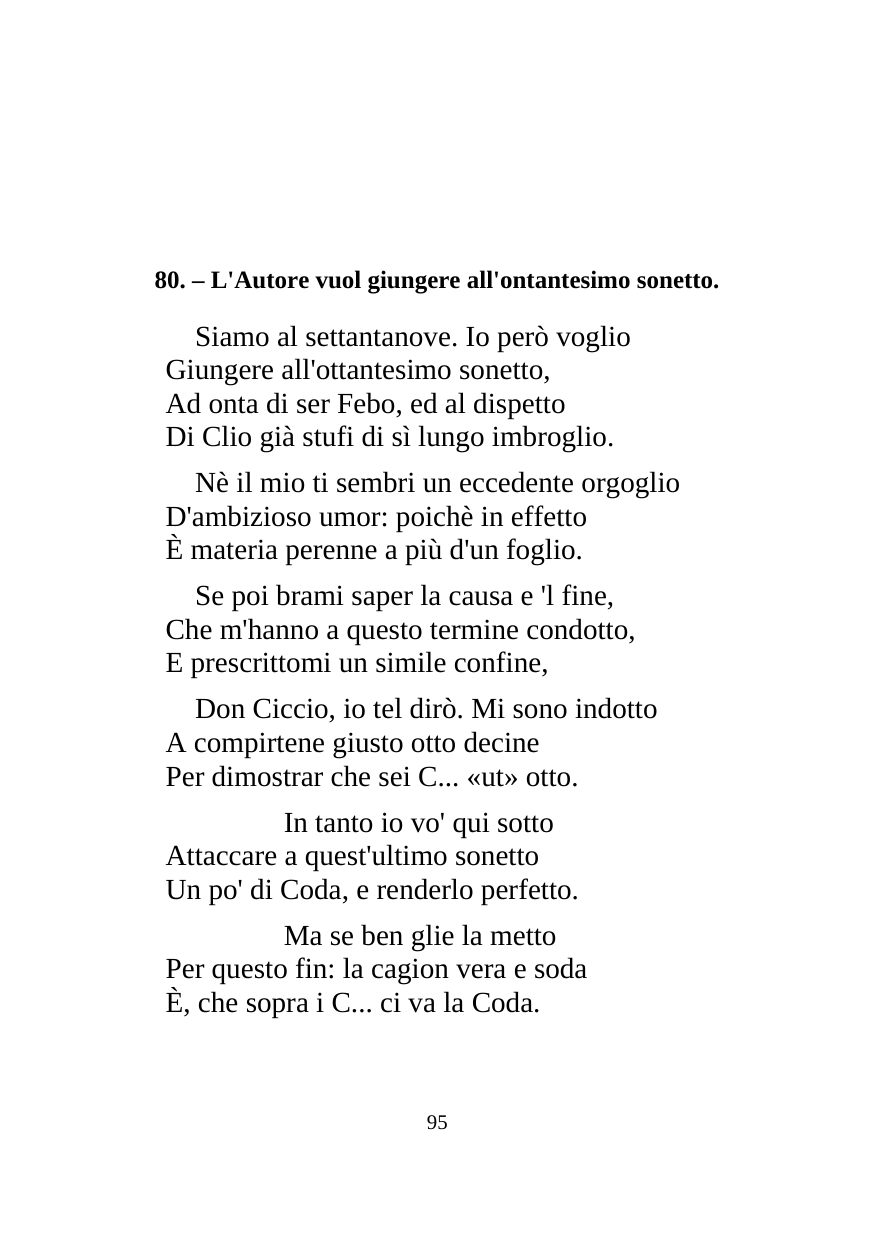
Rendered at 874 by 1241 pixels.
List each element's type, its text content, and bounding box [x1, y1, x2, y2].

text Se poi brami saper la causa e 'l fine, Che m'hanno a questo termine condotto, E prescrittomi un simile confine, [165, 578, 768, 679]
text Nè il mio ti sembri un eccedente orgoglio D'ambizioso umor: poichè in effetto È materia perenne a più d'un foglio. [165, 465, 768, 566]
text In tanto io vo' qui sotto Attaccare a quest'ultimo sonetto Un po' di Coda, e renderlo perfetto. [165, 805, 768, 905]
text 80. – L'Autore vuol giungere all'ontantesimo sonetto. [106, 265, 768, 294]
text Ma se ben glie la metto Per questo fin: la cagion vera e soda È, che sopra i C... ci va la Coda. [165, 918, 768, 1018]
text Siamo al settantanove. Io però voglio Giungere all'ottantesimo sonetto, Ad onta di ser Febo, ed al dispetto Di Clio già stufi di sì lungo imbroglio. [165, 319, 768, 453]
text Don Ciccio, io tel dirò. Mi sono indotto A compirtene giusto otto decine Per dimostrar che sei C... «ut» otto. [165, 692, 768, 792]
